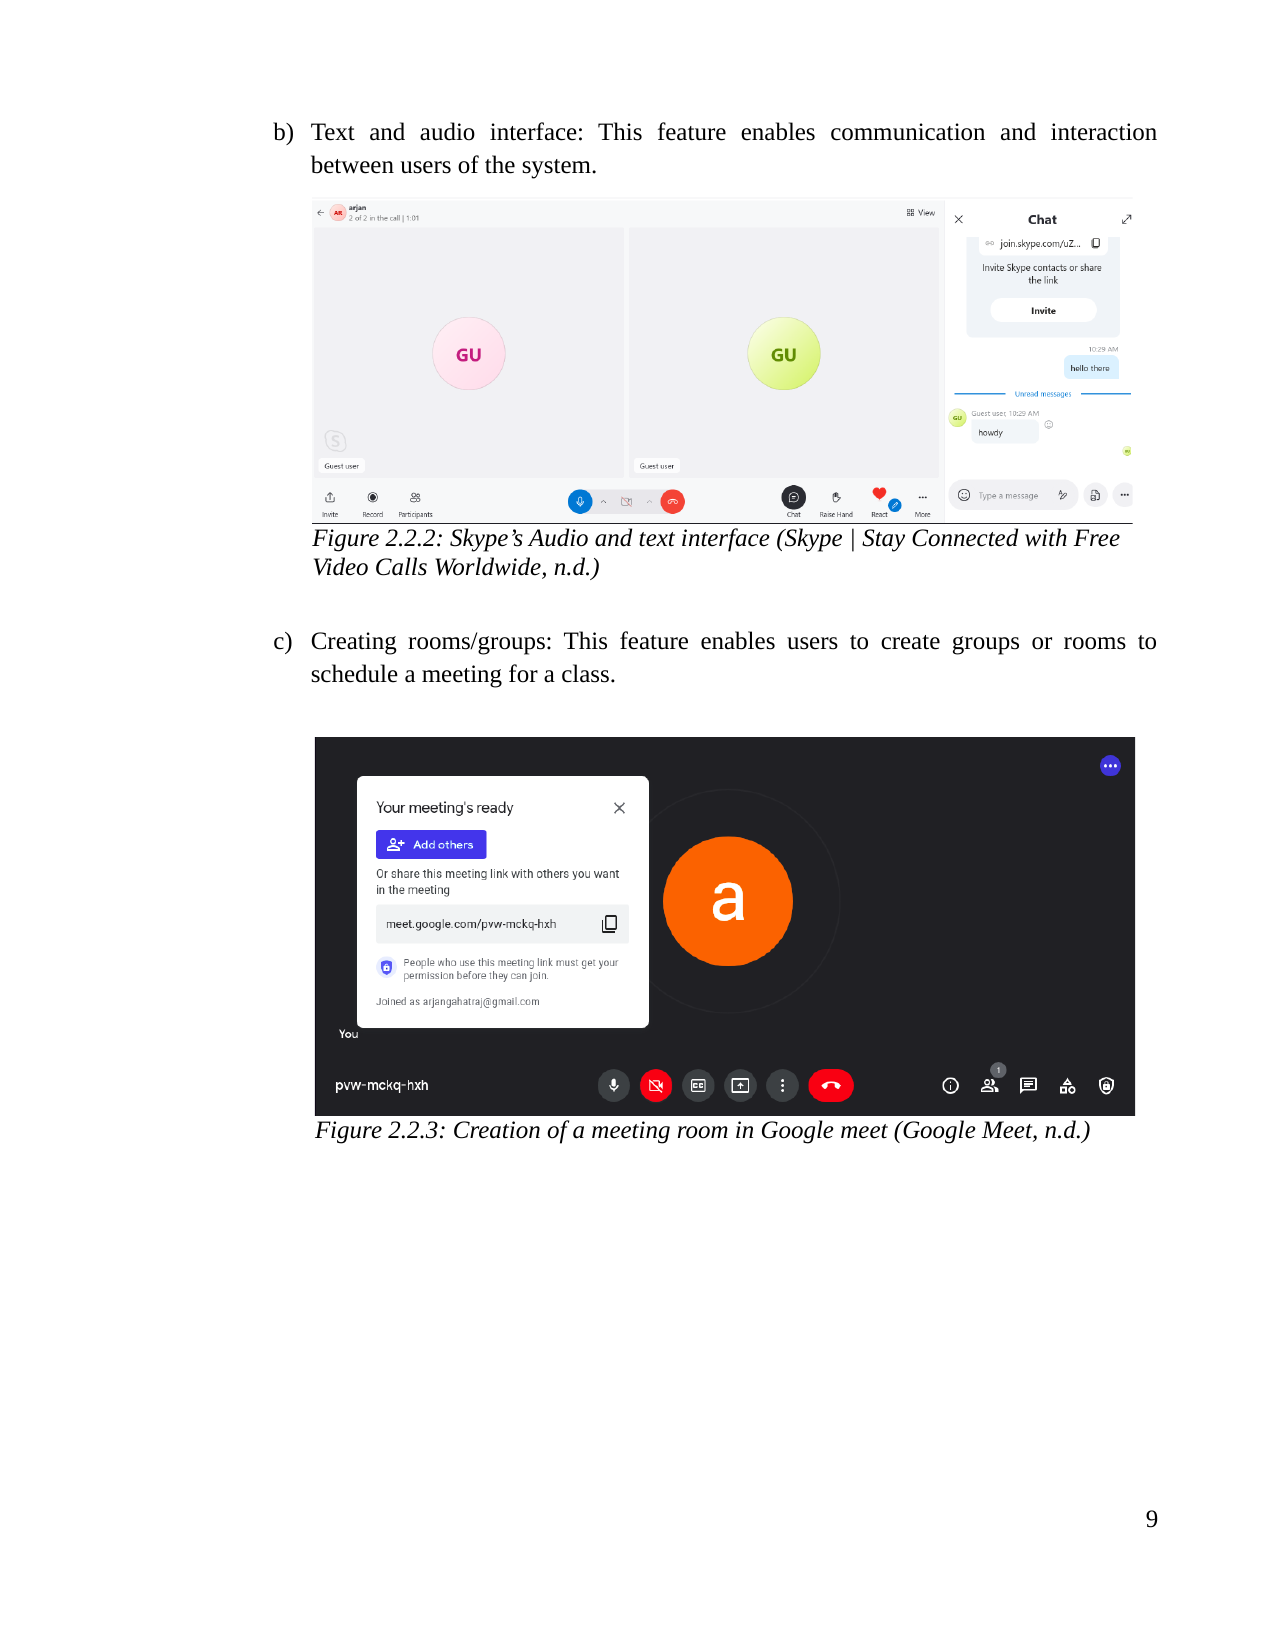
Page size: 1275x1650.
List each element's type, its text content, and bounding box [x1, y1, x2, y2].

list Text and audio interface: This feature enables communication and interaction between users of the system. [273, 117, 1158, 179]
text Figure 2.2.3: Creation of a meeting room in Google meet (Google Meet, n.d.) [315, 1116, 1135, 1144]
text Figure 2.2.2: Skype’s Audio and text interface (Skype | Stay Connected with Free Video Calls Worldwide, n.d.) [312, 524, 1132, 581]
picture [314, 737, 1136, 1116]
list Creating rooms/groups: This feature enables users to create groups or rooms to schedule a meeting for a class. [273, 626, 1158, 688]
picture [312, 197, 1133, 524]
